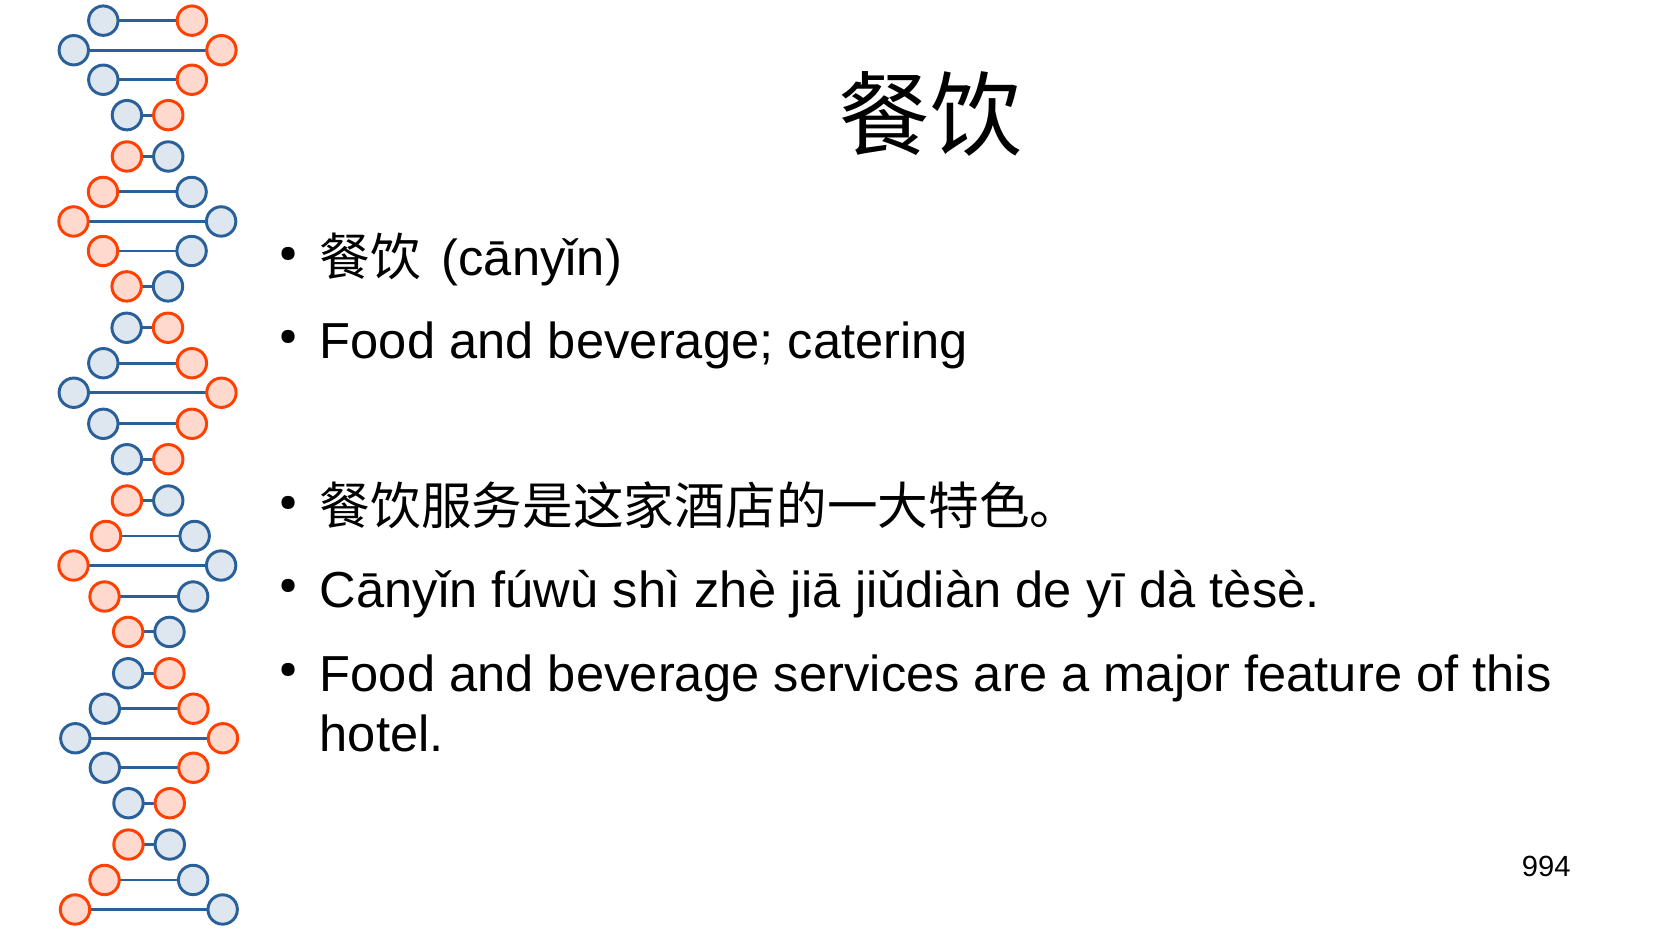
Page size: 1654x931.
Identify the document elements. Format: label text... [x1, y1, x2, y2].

title 餐饮 [265, 35, 1595, 189]
list 餐饮 (cānyǐn) Food and beverage; catering 餐饮服务是这家酒店的一大特色。 Cānyǐn fúwù shì zhè jiā jiǔdiàn de yī dà tèsè. Food and beverage services are a major feature of this hotel. [265, 224, 1595, 764]
